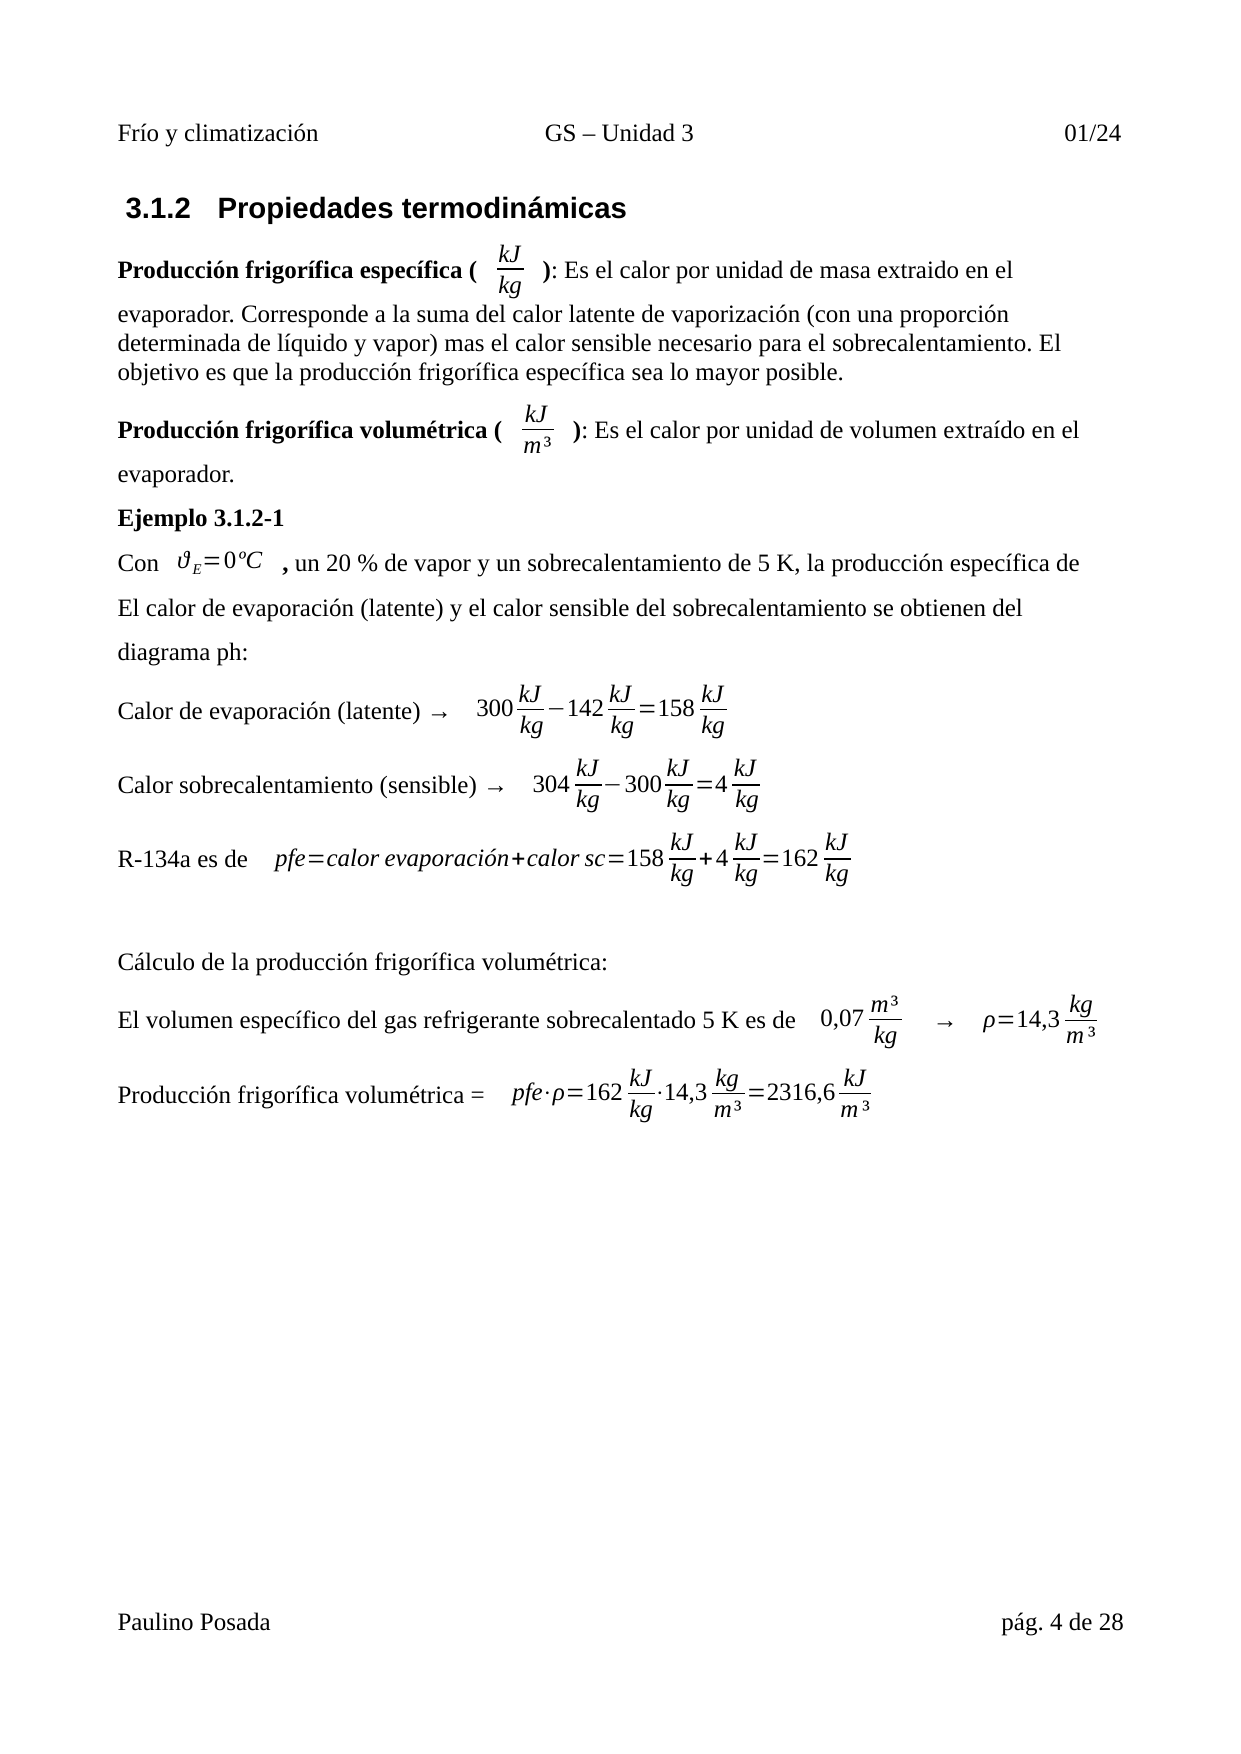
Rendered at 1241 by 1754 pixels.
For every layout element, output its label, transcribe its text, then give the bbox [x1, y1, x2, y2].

text diagrama ph: [117, 637, 1123, 666]
subtitle Propiedades termodinámicas [117, 191, 1123, 225]
text Producción frigorífica volumétrica (): Es el calor por unidad de volumen extraído en el evaporador. [117, 400, 1123, 488]
text R-134a es de [117, 829, 1123, 888]
text Calor de evaporación (latente) → [117, 681, 1123, 739]
text Calor sobrecalentamiento (sensible) → [117, 754, 1123, 814]
text Producción frigorífica específica (): Es el calor por unidad de masa extraido en el evaporador. Corresponde a la suma del calor latente de vaporización (con una proporción determinada de líquido y vapor) mas el calor sensible necesario para el sobrecalentamiento. El objetivo es que la producción frigorífica específica sea lo mayor posible. [117, 240, 1123, 385]
text Ejemplo 3.1.2-1 [117, 503, 1123, 532]
text Con, un 20 % de vapor y un sobrecalentamiento de 5 K, la producción específica de [117, 547, 1123, 578]
text El volumen específico del gas refrigerante sobrecalentado 5 K es de → [117, 990, 1123, 1049]
text Producción frigorífica volumétrica = [117, 1064, 1123, 1123]
text El calor de evaporación (latente) y el calor sensible del sobrecalentamiento se obtienen del [117, 593, 1123, 622]
text Cálculo de la producción frigorífica volumétrica: [117, 947, 1123, 975]
